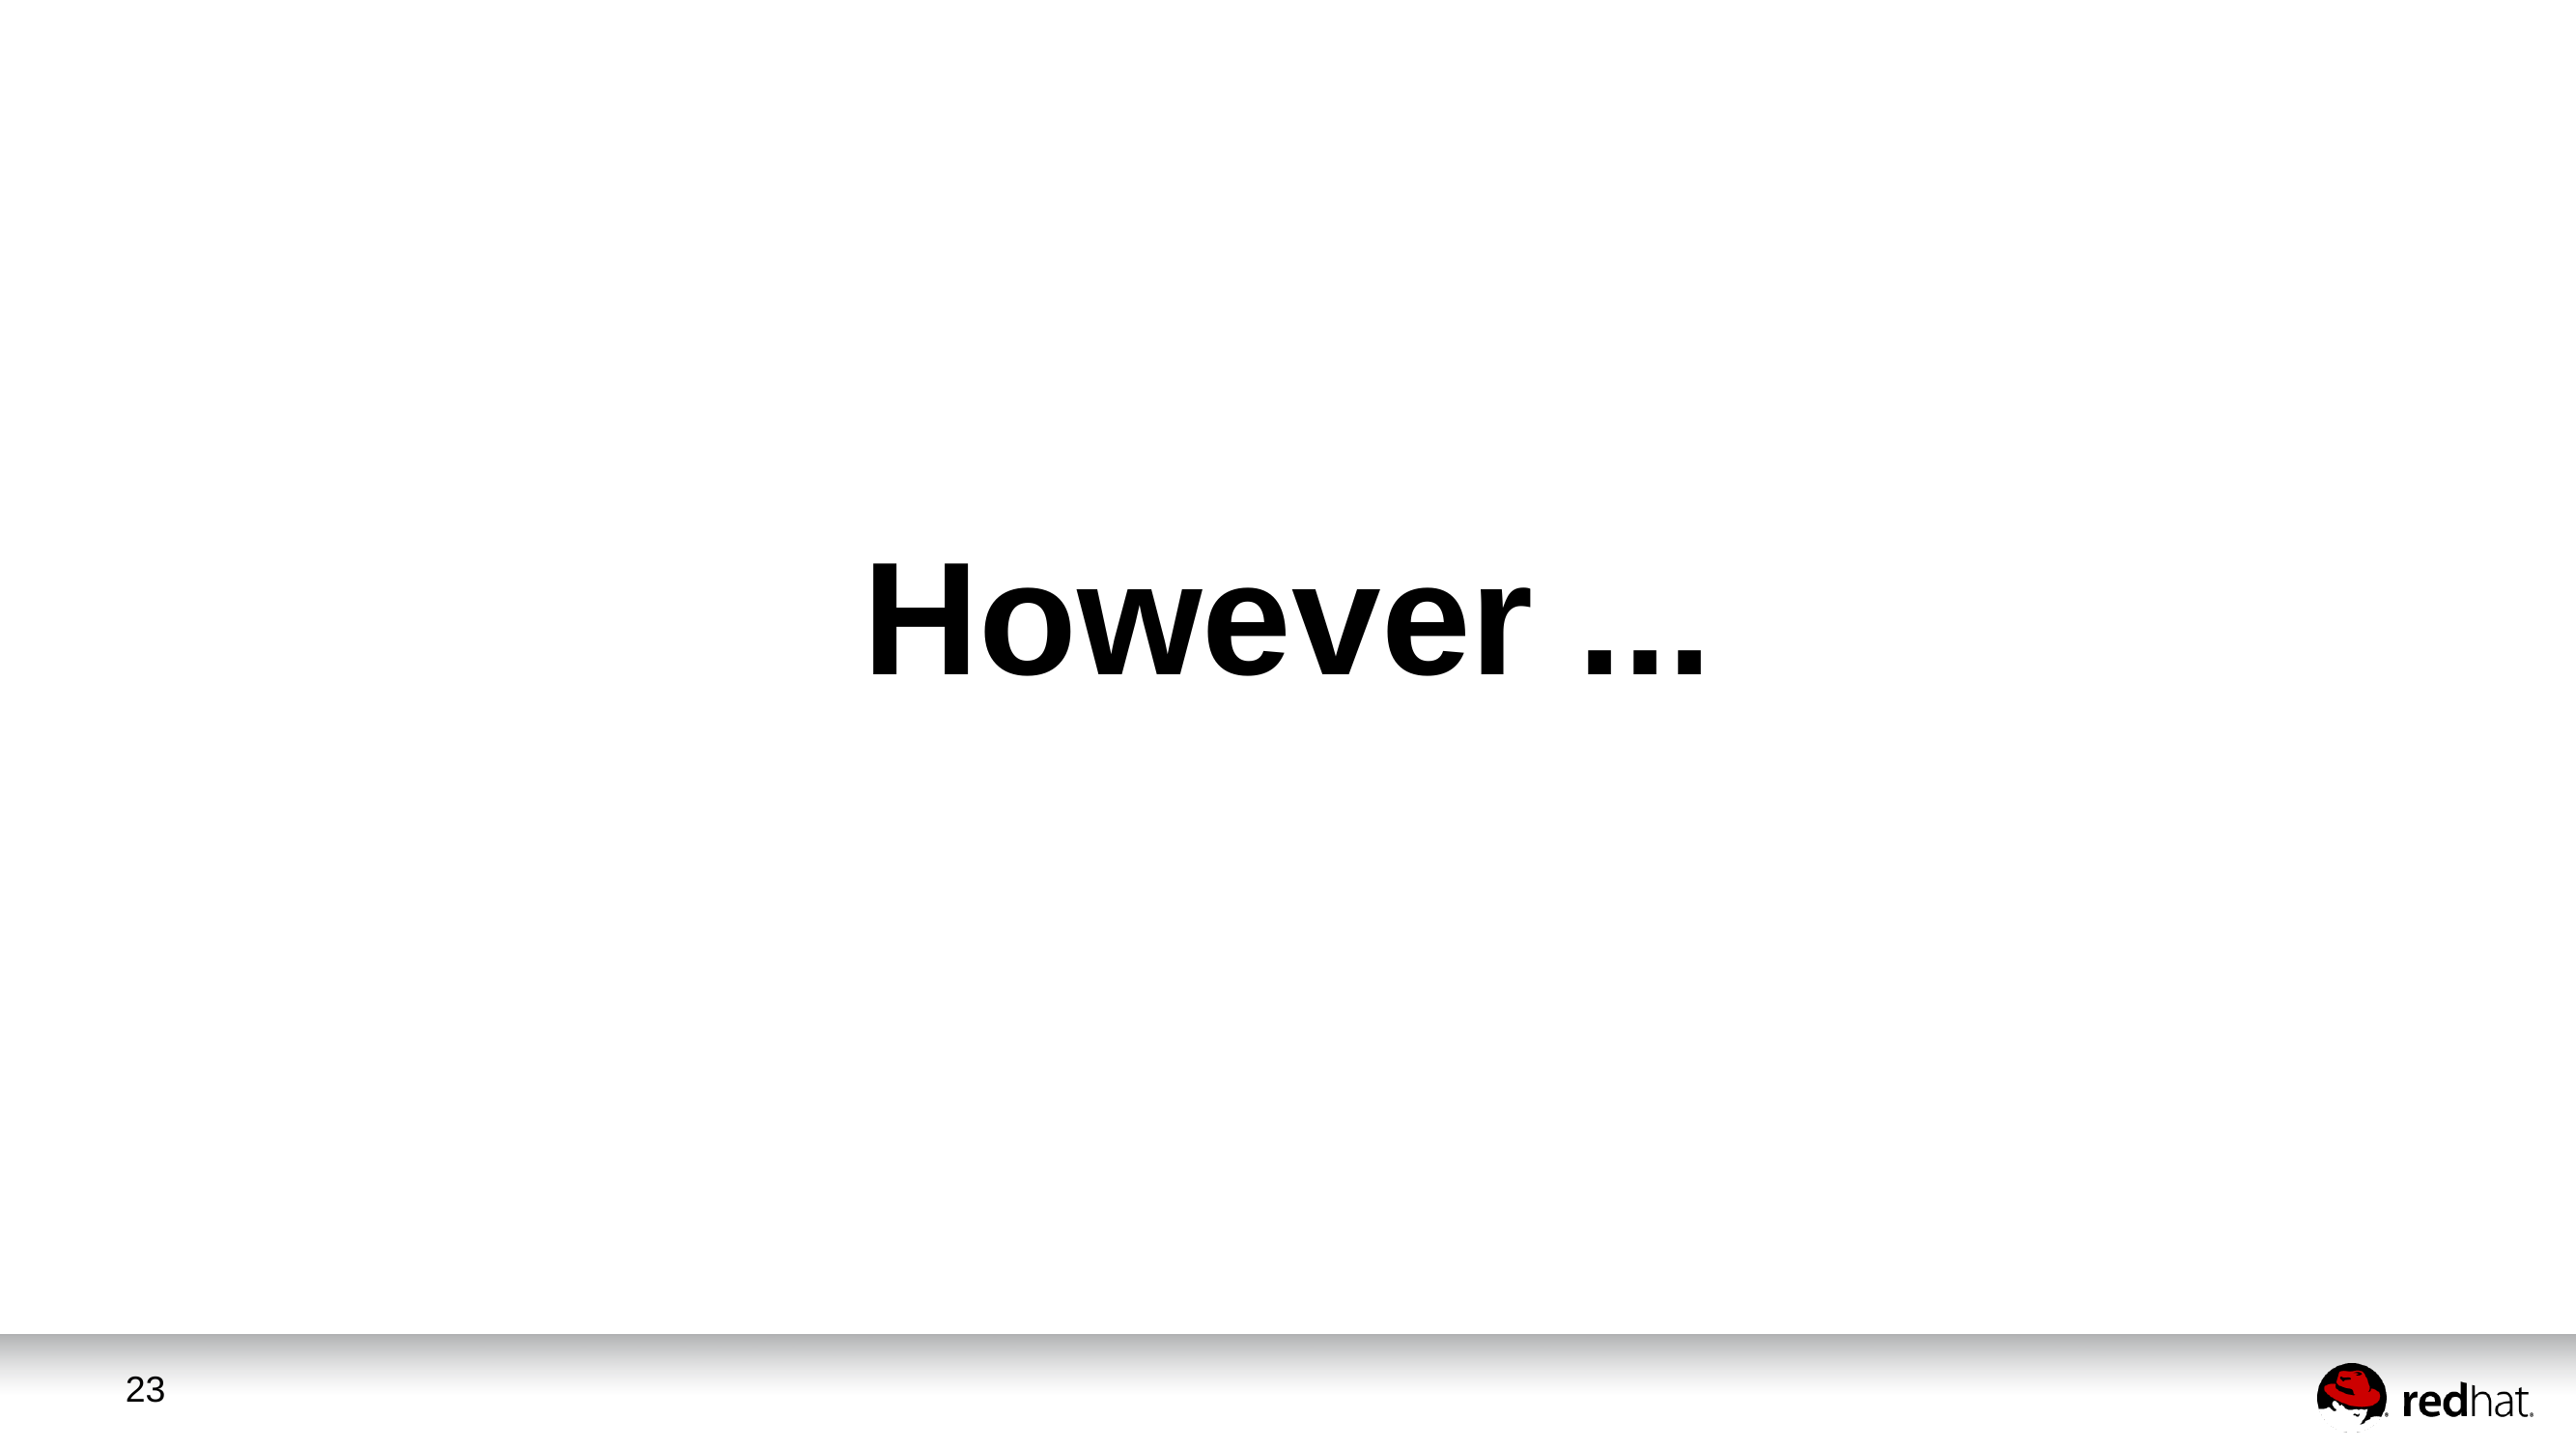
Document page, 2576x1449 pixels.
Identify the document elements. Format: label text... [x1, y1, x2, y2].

picture [0, 1334, 2576, 1445]
subtitle However ... [128, 57, 2448, 1179]
